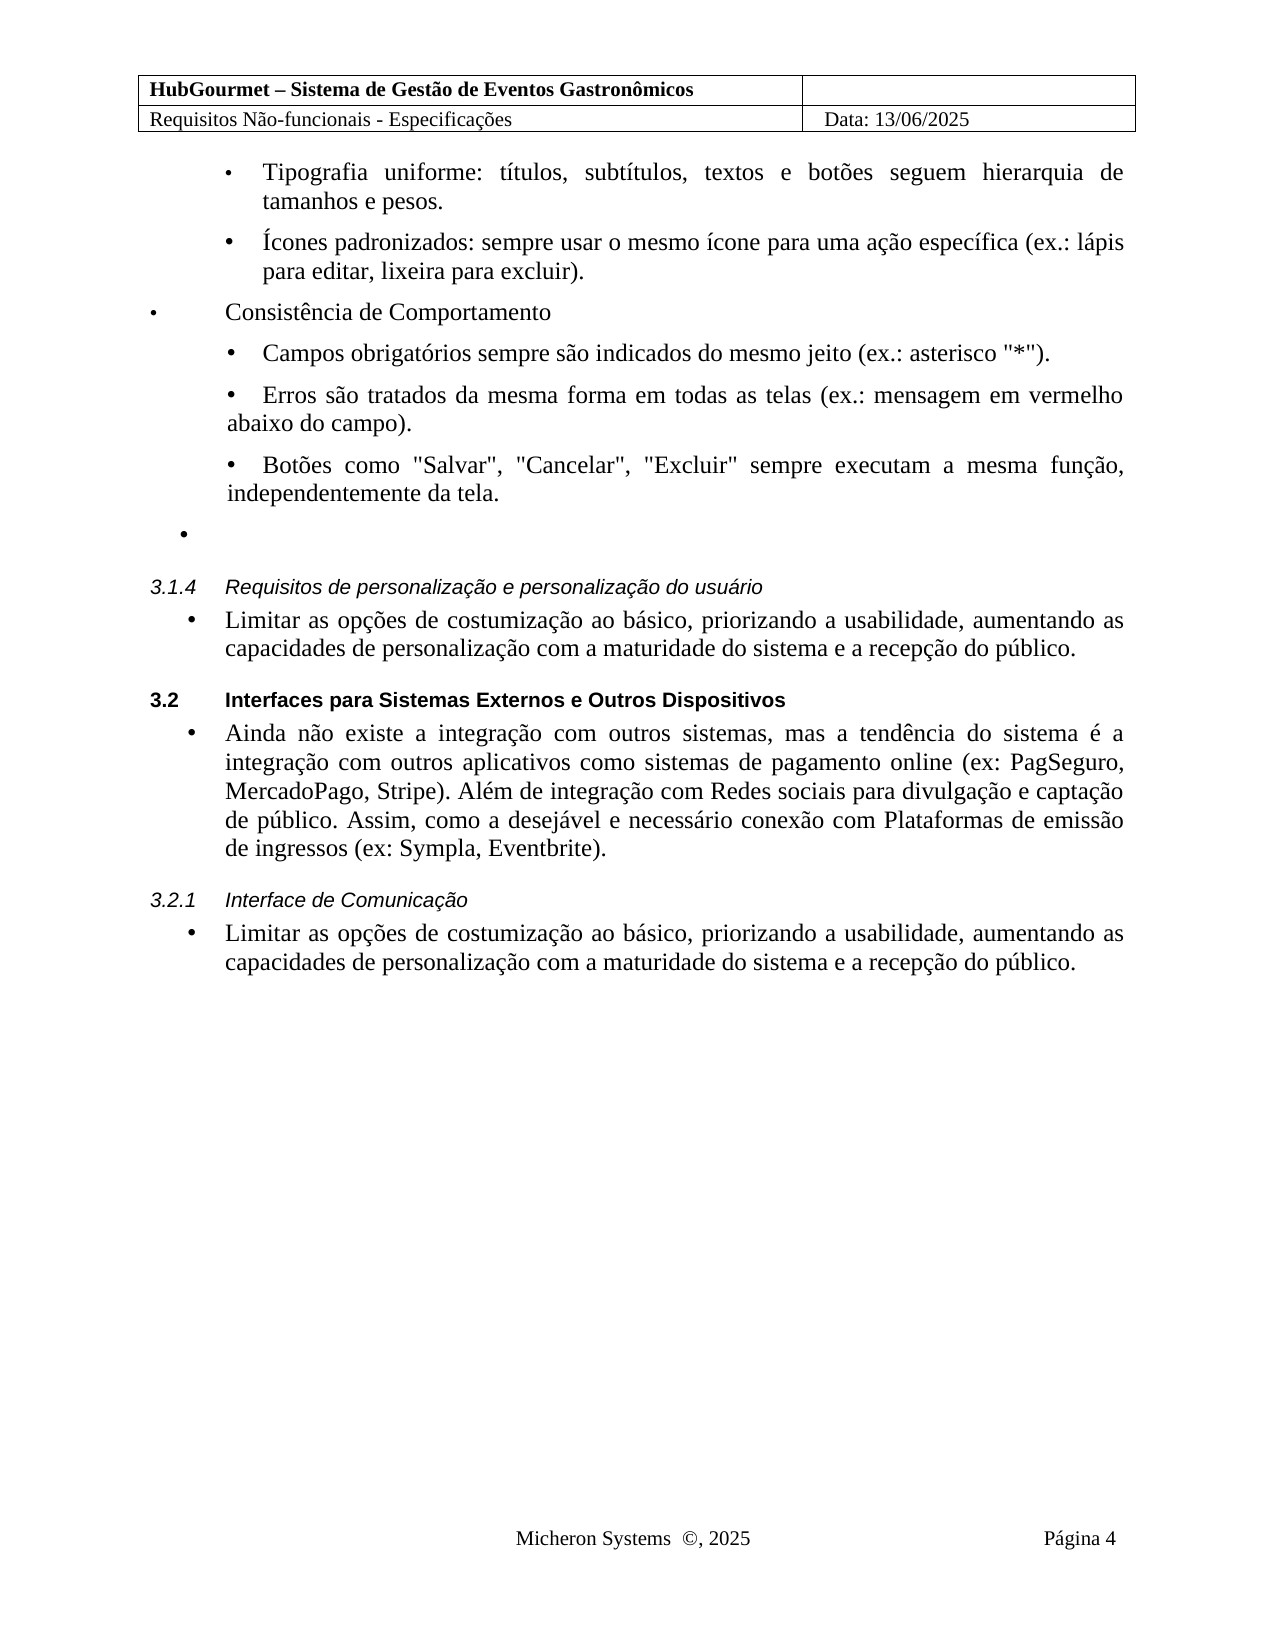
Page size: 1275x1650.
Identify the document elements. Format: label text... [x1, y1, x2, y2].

subtitle Requisitos de personalização e personalização do usuário [150, 573, 1125, 598]
list Ainda não existe a integração com outros sistemas, mas a tendência do sistema é a integração com outros aplicativos como sistemas de pagamento online (ex: PagSeguro, MercadoPago, Stripe). Além de integração com Redes sociais para divulgação e captação de público. Assim, como a desejável e necessário conexão com Plataformas de emissão de ingressos (ex: Sympla, Eventbrite). [187, 718, 1125, 862]
list Erros são tratados da mesma forma em todas as telas (ex.: mensagem em vermelho abaixo do campo). [227, 380, 1125, 437]
subtitle Interface de Comunicação [150, 887, 1125, 912]
list Botões como "Salvar", "Cancelar", "Excluir" sempre executam a mesma função, independentemente da tela. [227, 450, 1125, 507]
list Consistência de Comportamento [150, 297, 1125, 326]
list Limitar as opções de costumização ao básico, priorizando a usabilidade, aumentando as capacidades de personalização com a maturidade do sistema e a recepção do público. [187, 918, 1125, 976]
subtitle Interfaces para Sistemas Externos e Outros Dispositivos [150, 687, 1125, 712]
list Limitar as opções de costumização ao básico, priorizando a usabilidade, aumentando as capacidades de personalização com a maturidade do sistema e a recepção do público. [187, 605, 1125, 662]
list Tipografia uniforme: títulos, subtítulos, textos e botões seguem hierarquia de tamanhos e pesos. [225, 157, 1125, 215]
list Campos obrigatórios sempre são indicados do mesmo jeito (ex.: asterisco "*"). [227, 338, 1125, 367]
list Ícones padronizados: sempre usar o mesmo ícone para uma ação específica (ex.: lápis para editar, lixeira para excluir). [225, 227, 1125, 285]
